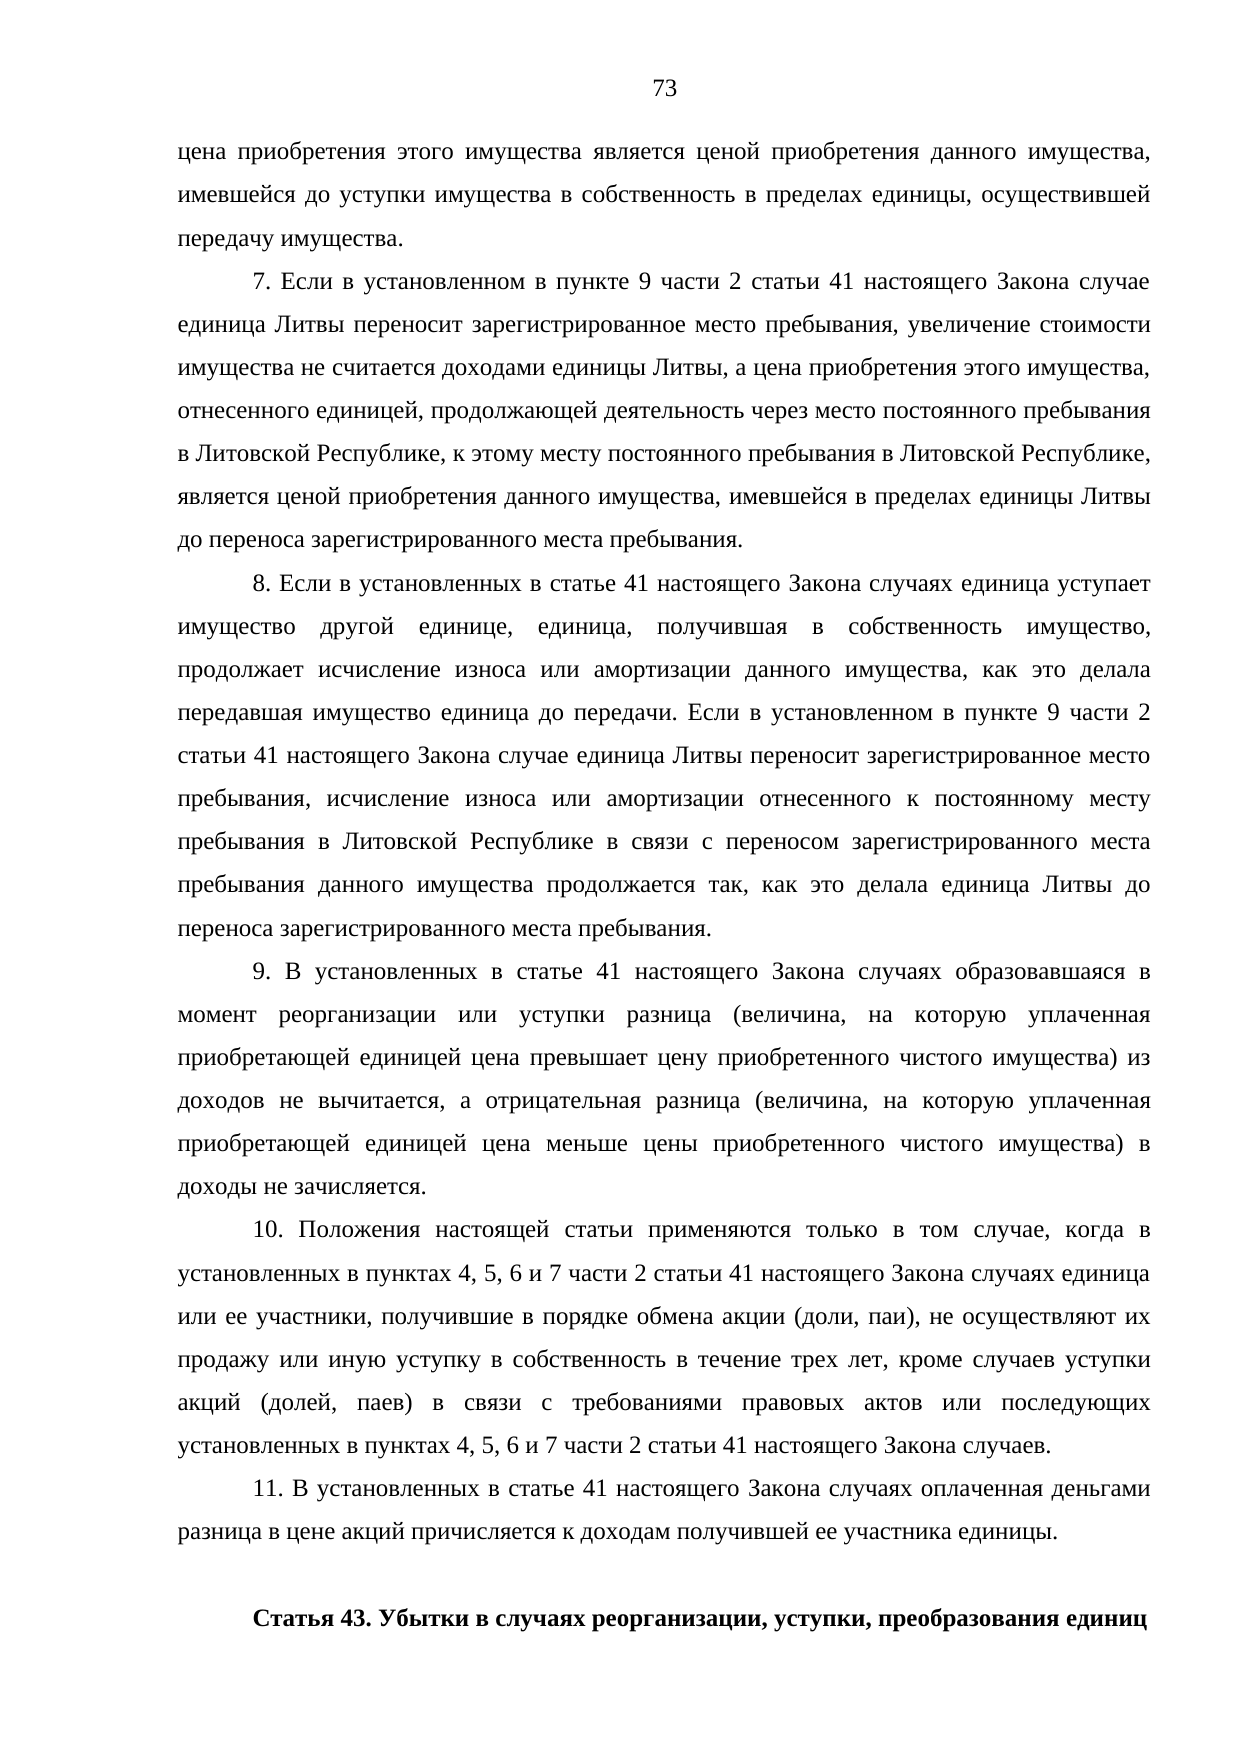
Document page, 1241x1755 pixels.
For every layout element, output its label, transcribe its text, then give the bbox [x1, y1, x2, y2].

text 7. Если в установленном в пункте 9 части 2 статьи 41 настоящего Закона случае единица Литвы переносит зарегистрированное место пребывания, увеличение стоимости имущества не считается доходами единицы Литвы, а цена приобретения этого имущества, отнесенного единицей, продолжающей деятельность через место постоянного пребывания в Литовской Республике, к этому месту постоянного пребывания в Литовской Республике, является ценой приобретения данного имущества, имевшейся в пределах единицы Литвы до переноса зарегистрированного места пребывания. [177, 266, 1152, 553]
text Статья 43. Убытки в случаях реорганизации, уступки, преобразования единиц [252, 1603, 1152, 1631]
text 11. В установленных в статье 41 настоящего Закона случаях оплаченная деньгами разница в цене акций причисляется к доходам получившей ее участника единицы. [177, 1473, 1152, 1545]
text цена приобретения этого имущества является ценой приобретения данного имущества, имевшейся до уступки имущества в собственность в пределах единицы, осуществившей передачу имущества. [177, 136, 1152, 251]
text 10. Положения настоящей статьи применяются только в том случае, когда в установленных в пунктах 4, 5, 6 и 7 части 2 статьи 41 настоящего Закона случаях единица или ее участники, получившие в порядке обмена акции (доли, паи), не осуществляют их продажу или иную уступку в собственность в течение трех лет, кроме случаев уступки акций (долей, паев) в связи с требованиями правовых актов или последующих установленных в пунктах 4, 5, 6 и 7 части 2 статьи 41 настоящего Закона случаев. [177, 1214, 1152, 1459]
text 9. В установленных в статье 41 настоящего Закона случаях образовавшаяся в момент реорганизации или уступки разница (величина, на которую уплаченная приобретающей единицей цена превышает цену приобретенного чистого имущества) из доходов не вычитается, а отрицательная разница (величина, на которую уплаченная приобретающей единицей цена меньше цены приобретенного чистого имущества) в доходы не зачисляется. [177, 956, 1152, 1200]
text 8. Если в установленных в статье 41 настоящего Закона случаях единица уступает имущество другой единице, единица, получившая в собственность имущество, продолжает исчисление износа или амортизации данного имущества, как это делала передавшая имущество единица до передачи. Если в установленном в пункте 9 части 2 статьи 41 настоящего Закона случае единица Литвы переносит зарегистрированное место пребывания, исчисление износа или амортизации отнесенного к постоянному месту пребывания в Литовской Республике в связи с переносом зарегистрированного места пребывания данного имущества продолжается так, как это делала единица Литвы до переноса зарегистрированного места пребывания. [177, 568, 1152, 941]
